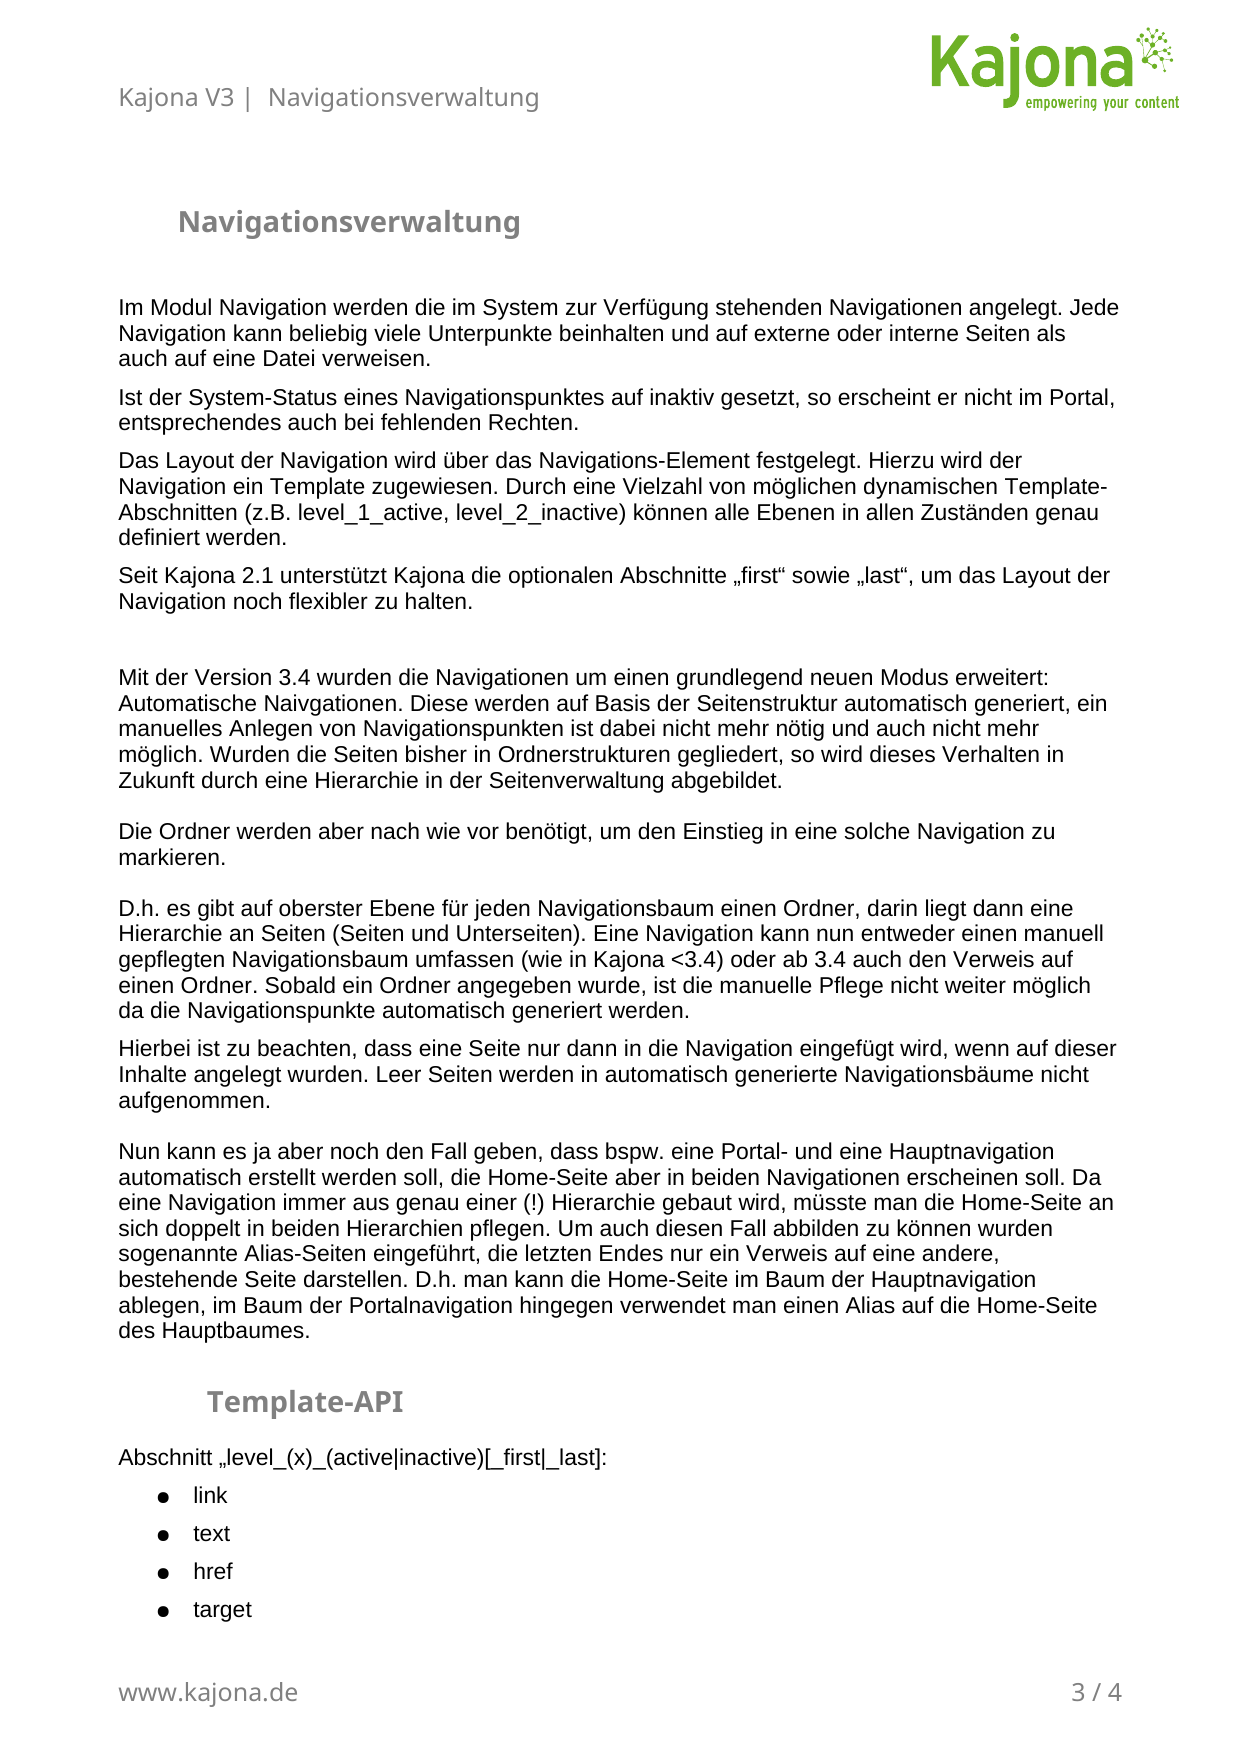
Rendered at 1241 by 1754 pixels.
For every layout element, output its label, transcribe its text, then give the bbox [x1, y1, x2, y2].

subtitle Navigationsverwaltung [118, 201, 1122, 241]
list href [156, 1559, 1122, 1585]
list link [156, 1483, 1122, 1508]
list target [156, 1597, 1122, 1623]
text Das Layout der Navigation wird über das Navigations-Element festgelegt. Hierzu wird der Navigation ein Template zugewiesen. Durch eine Vielzahl von möglichen dynamischen Template-Abschnitten (z.B. level_1_active, level_2_inactive) können alle Ebenen in allen Zuständen genau definiert werden. [118, 448, 1122, 550]
text Seit Kajona 2.1 unterstützt Kajona die optionalen Abschnitte „first“ sowie „last“, um das Layout der Navigation noch flexibler zu halten. [118, 563, 1122, 614]
text Abschnitt „level_(x)_(active|inactive)[_first|_last]: [118, 1445, 1122, 1470]
list text [156, 1521, 1122, 1547]
subtitle Template-API [118, 1381, 1122, 1421]
text Mit der Version 3.4 wurden die Navigationen um einen grundlegend neuen Modus erweitert: Automatische Naivgationen. Diese werden auf Basis der Seitenstruktur automatisch generiert, ein manuelles Anlegen von Navigationspunkten ist dabei nicht mehr nötig und auch nicht mehr möglich. Wurden die Seiten bisher in Ordnerstrukturen gegliedert, so wird dieses Verhalten in Zukunft durch eine Hierarchie in der Seitenverwaltung abgebildet. Die Ordner werden aber nach wie vor benötigt, um den Einstieg in eine solche Navigation zu markieren. D.h. es gibt auf oberster Ebene für jeden Navigationsbaum einen Ordner, darin liegt dann eine Hierarchie an Seiten (Seiten und Unterseiten). Eine Navigation kann nun entweder einen manuell gepflegten Navigationsbaum umfassen (wie in Kajona <3.4) oder ab 3.4 auch den Verweis auf einen Ordner. Sobald ein Ordner angegeben wurde, ist die manuelle Pflege nicht weiter möglich da die Navigationspunkte automatisch generiert werden. [118, 665, 1122, 1023]
text Hierbei ist zu beachten, dass eine Seite nur dann in die Navigation eingefügt wird, wenn auf dieser Inhalte angelegt wurden. Leer Seiten werden in automatisch generierte Navigationsbäume nicht aufgenommen. Nun kann es ja aber noch den Fall geben, dass bspw. eine Portal- und eine Hauptnavigation automatisch erstellt werden soll, die Home-Seite aber in beiden Navigationen erscheinen soll. Da eine Navigation immer aus genau einer (!) Hierarchie gebaut wird, müsste man die Home-Seite an sich doppelt in beiden Hierarchien pflegen. Um auch diesen Fall abbilden zu können wurden sogenannte Alias-Seiten eingeführt, die letzten Endes nur ein Verweis auf eine andere, bestehende Seite darstellen. D.h. man kann die Home-Seite im Baum der Hauptnavigation ablegen, im Baum der Portalnavigation hingegen verwendet man einen Alias auf die Home-Seite des Hauptbaumes. [118, 1036, 1122, 1343]
text Im Modul Navigation werden die im System zur Verfügung stehenden Navigationen angelegt. Jede Navigation kann beliebig viele Unterpunkte beinhalten und auf externe oder interne Seiten als auch auf eine Datei verweisen. [118, 295, 1122, 372]
text Ist der System-Status eines Navigationspunktes auf inaktiv gesetzt, so erscheint er nicht im Portal, entsprechendes auch bei fehlenden Rechten. [118, 384, 1122, 435]
